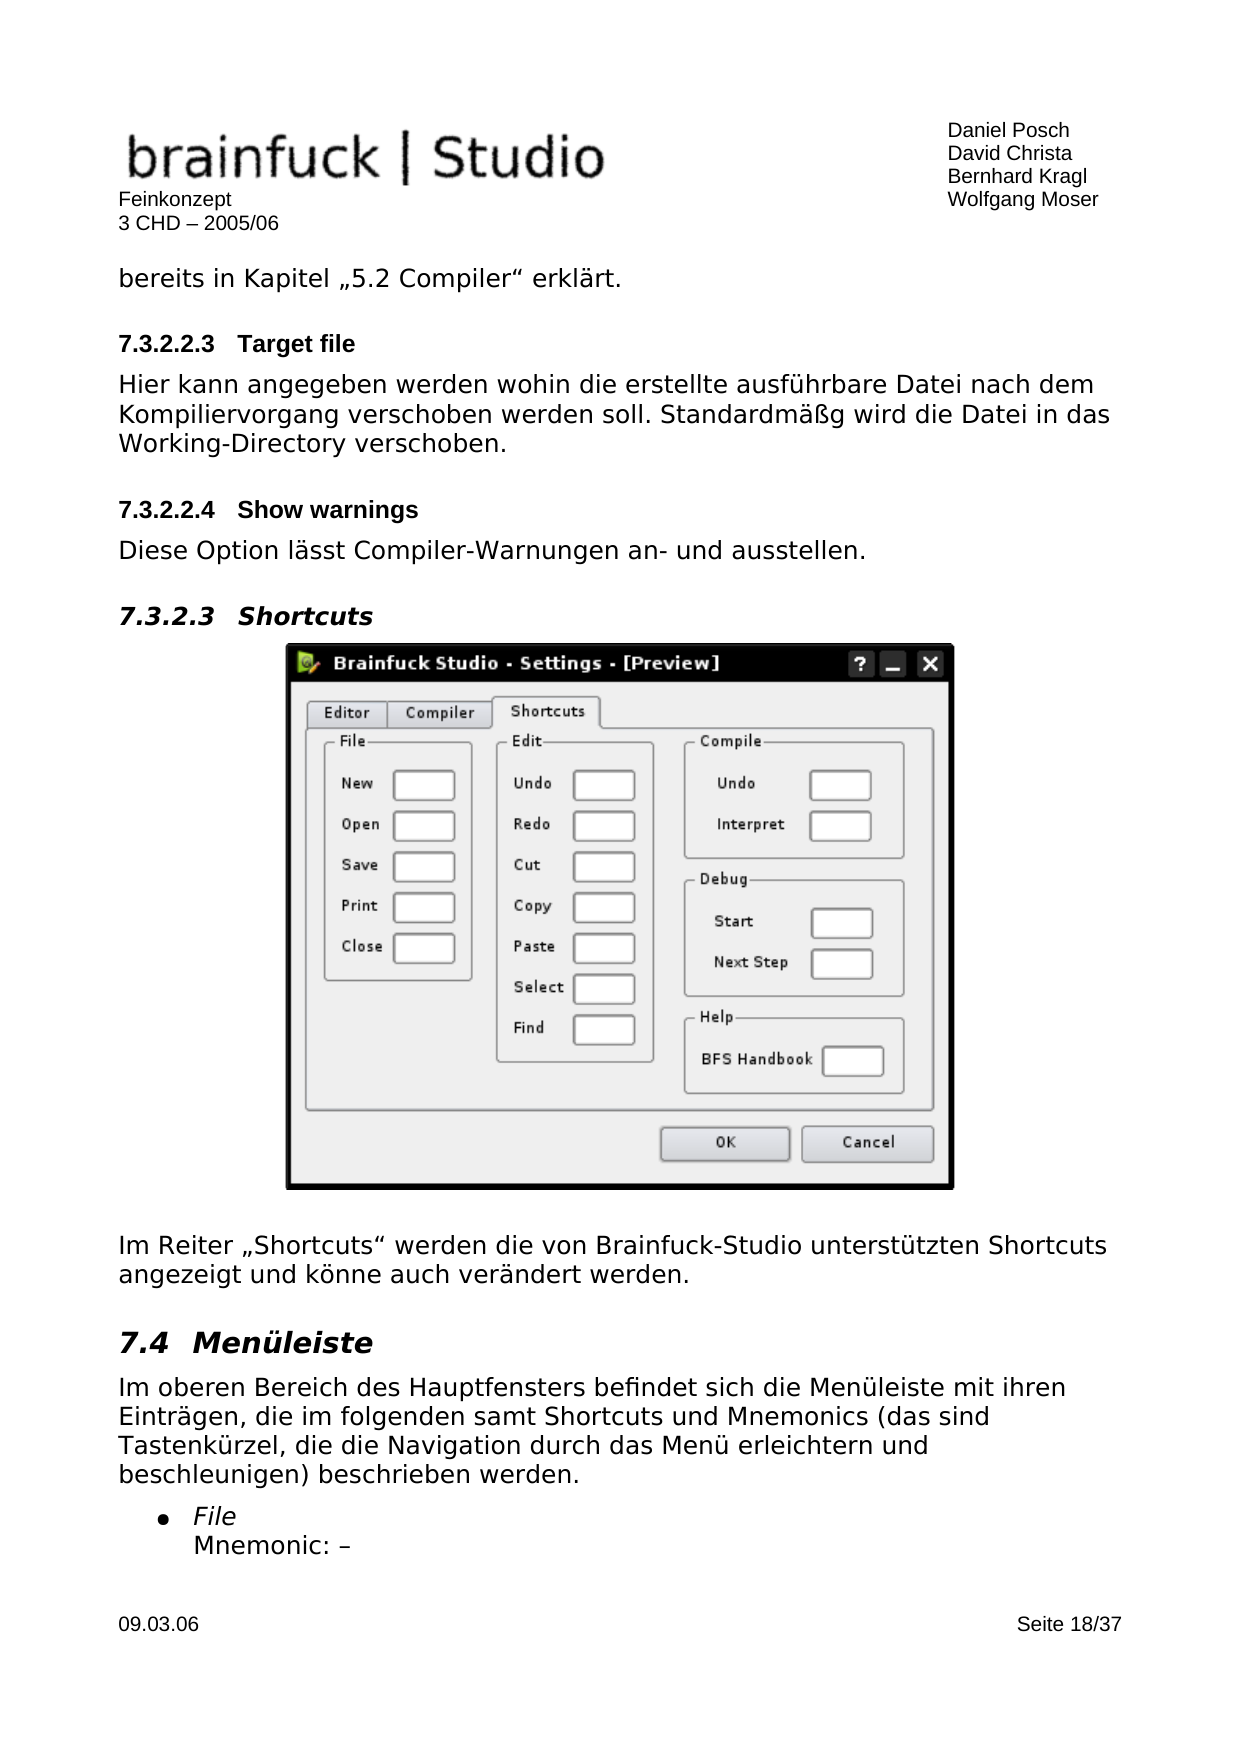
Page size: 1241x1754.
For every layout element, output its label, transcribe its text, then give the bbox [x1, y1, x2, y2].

list File Mnemonic: – [156, 1502, 1122, 1561]
picture [285, 643, 955, 1190]
picture [118, 118, 609, 187]
text bereits in Kapitel „5.2 Compiler“ erklärt. [118, 264, 1122, 293]
subtitle Target file [118, 330, 1122, 358]
text Im oberen Bereich des Hauptfensters befindet sich die Menüleiste mit ihren Einträgen, die im folgenden samt Shortcuts und Mnemonics (das sind Tastenkürzel, die die Navigation durch das Menü erleichtern und beschleunigen) beschrieben werden. [118, 1373, 1122, 1490]
subtitle Show warnings [118, 496, 1122, 523]
subtitle Menüleiste [118, 1327, 1122, 1361]
text Im Reiter „Shortcuts“ werden die von Brainfuck-Studio unterstützten Shortcuts angezeigt und könne auch verändert werden. [118, 1231, 1122, 1289]
subtitle Shortcuts [118, 602, 1122, 631]
text Diese Option lässt Compiler-Warnungen an- und ausstellen. [118, 536, 1122, 565]
text Hier kann angegeben werden wohin die erstellte ausführbare Datei nach dem Kompiliervorgang verschoben werden soll. Standardmäßg wird die Datei in das Working-Directory verschoben. [118, 371, 1122, 458]
